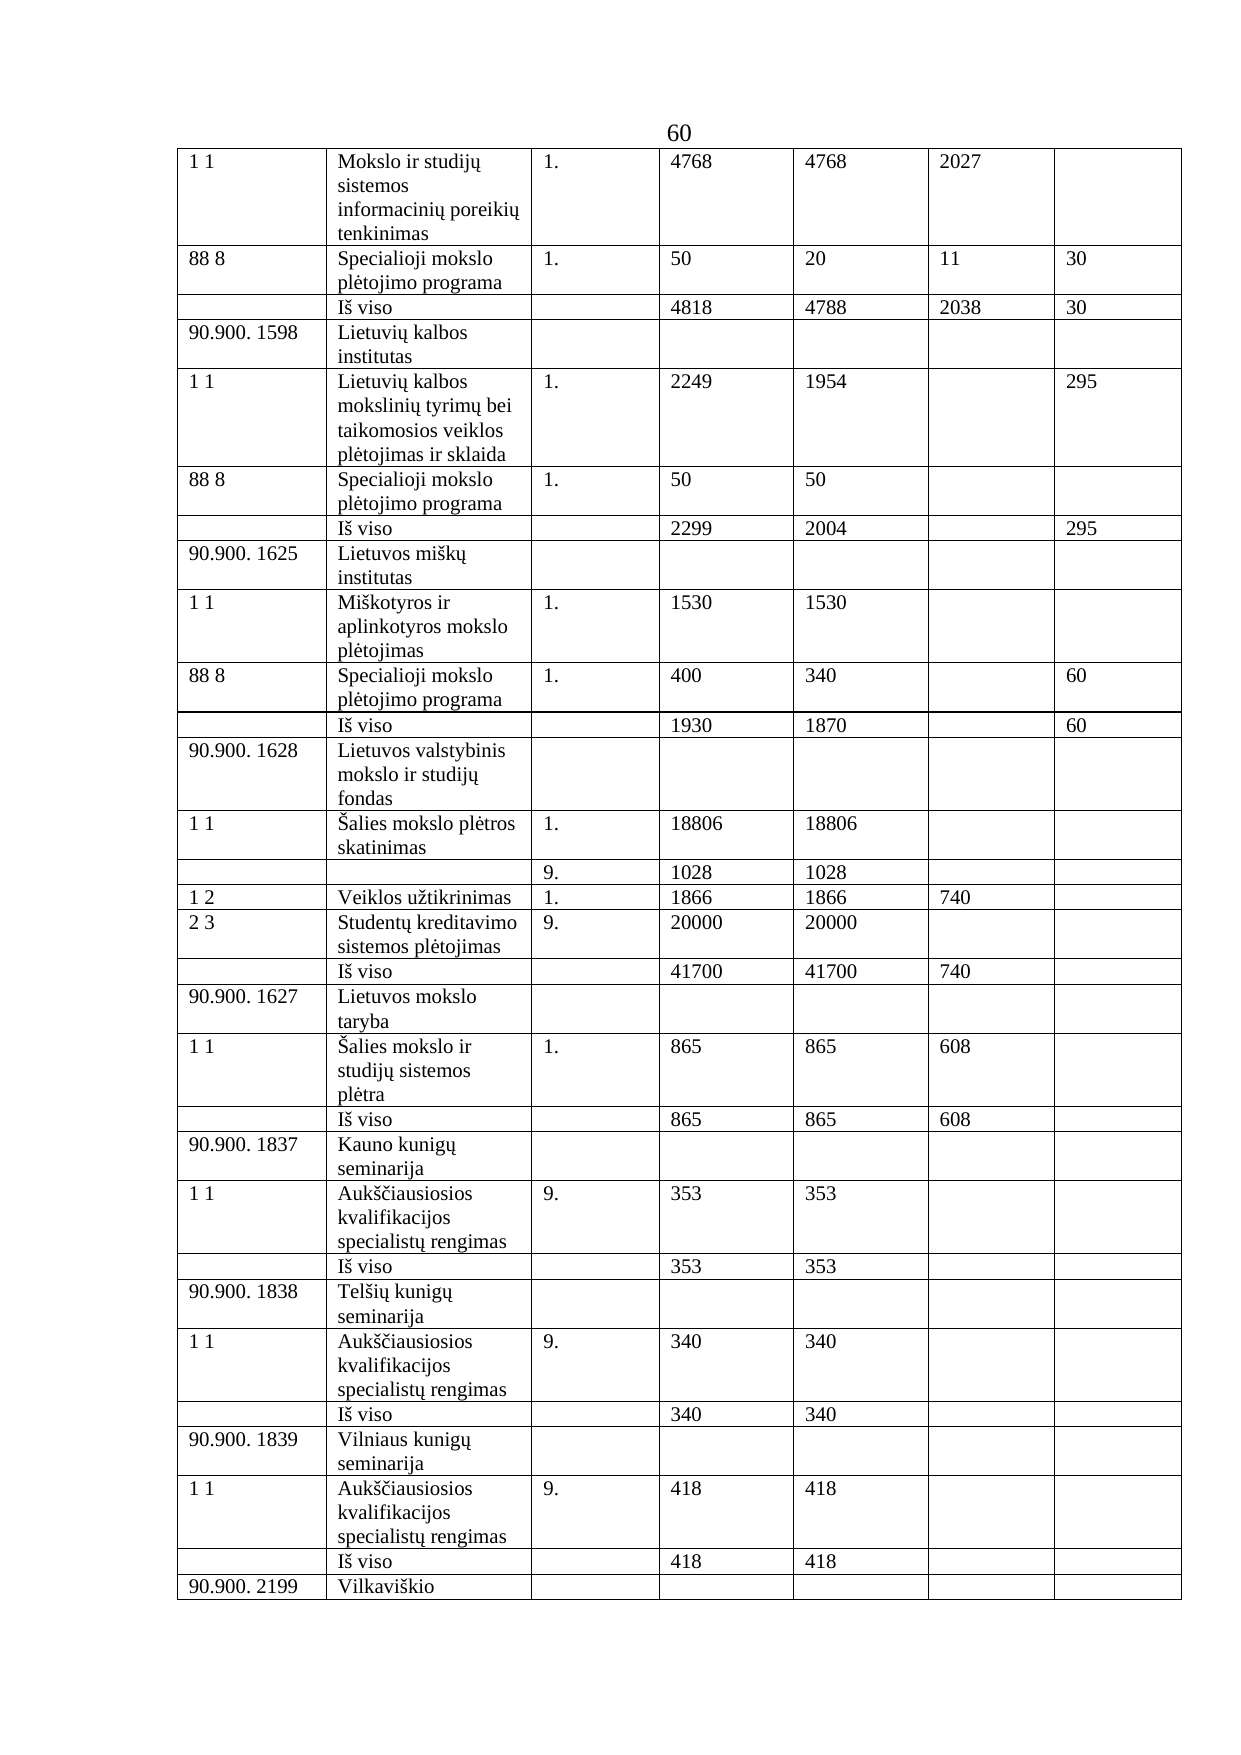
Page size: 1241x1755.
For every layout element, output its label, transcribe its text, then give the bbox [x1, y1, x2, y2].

table_cell 1. [532, 246, 659, 294]
table_cell [532, 985, 659, 1033]
table_cell Iš viso [327, 516, 531, 540]
table_cell 20 [794, 246, 928, 294]
table_cell [178, 860, 326, 884]
table_cell 740 [929, 959, 1054, 983]
table_cell 1 1 [178, 149, 326, 245]
table_cell 60 [1055, 663, 1181, 711]
table_cell [1055, 1254, 1181, 1278]
table_cell 88 8 [178, 663, 326, 711]
table_cell 2 3 [178, 910, 326, 958]
table_cell 1 2 [178, 885, 326, 909]
table_cell Lietuvos valstybinis mokslo ir studijų fondas [327, 738, 531, 810]
table_cell 1866 [660, 885, 793, 909]
table_cell 1. [532, 149, 659, 245]
table_cell [660, 1575, 793, 1598]
table_cell [1055, 1427, 1181, 1475]
table_cell Vilniaus kunigų seminarija [327, 1427, 531, 1475]
table_cell [532, 738, 659, 810]
table_cell [178, 516, 326, 540]
table_cell [929, 811, 1054, 859]
table_cell [1055, 320, 1181, 368]
table_cell [929, 910, 1054, 958]
table_cell 9. [532, 860, 659, 884]
table_cell Kauno kunigų seminarija [327, 1132, 531, 1180]
table_cell [929, 541, 1054, 589]
table_cell 90.900. 1627 [178, 985, 326, 1033]
table_cell [794, 985, 928, 1033]
table_cell 88 8 [178, 246, 326, 294]
table_cell 60 [1055, 713, 1181, 737]
table_cell Aukščiausiosios kvalifikacijos specialistų rengimas [327, 1181, 531, 1253]
table_cell [1055, 1476, 1181, 1548]
table_cell [532, 1132, 659, 1180]
table_cell Iš viso [327, 1549, 531, 1573]
table_cell [532, 1549, 659, 1573]
table_cell 1. [532, 663, 659, 711]
table_cell Specialioji mokslo plėtojimo programa [327, 663, 531, 711]
table_cell 90.900. 1625 [178, 541, 326, 589]
table_cell [1055, 860, 1181, 884]
table_cell Lietuvių kalbos institutas [327, 320, 531, 368]
table_cell [929, 1181, 1054, 1253]
table_cell [929, 860, 1054, 884]
table_cell [178, 295, 326, 319]
table_cell 400 [660, 663, 793, 711]
table_cell [1055, 959, 1181, 983]
table_cell 865 [794, 1034, 928, 1106]
table_cell [532, 1280, 659, 1328]
table_cell 418 [794, 1549, 928, 1573]
table_cell 1930 [660, 713, 793, 737]
table_cell 9. [532, 910, 659, 958]
table_cell Lietuvos mokslo taryba [327, 985, 531, 1033]
table_cell 41700 [794, 959, 928, 983]
table_cell Lietuvių kalbos mokslinių tyrimų bei taikomosios veiklos plėtojimas ir sklaida [327, 369, 531, 466]
table_cell [532, 1107, 659, 1131]
table_cell Mokslo ir studijų sistemos informacinių poreikių tenkinimas [327, 149, 531, 245]
table_cell [929, 1132, 1054, 1180]
table_cell [1055, 541, 1181, 589]
table_cell [794, 320, 928, 368]
table_cell [929, 1329, 1054, 1401]
table_cell 865 [660, 1034, 793, 1106]
table_cell 1954 [794, 369, 928, 466]
table_cell [660, 541, 793, 589]
table_cell 11 [929, 246, 1054, 294]
table_cell [794, 1575, 928, 1598]
table_cell [1055, 1402, 1181, 1426]
table_cell Specialioji mokslo plėtojimo programa [327, 246, 531, 294]
table_cell [1055, 1575, 1181, 1598]
table_cell [929, 1575, 1054, 1598]
table_cell Iš viso [327, 959, 531, 983]
table_cell [1055, 1549, 1181, 1573]
table_cell 1870 [794, 713, 928, 737]
table_cell [660, 985, 793, 1033]
table_cell 1. [532, 885, 659, 909]
table_cell 50 [660, 467, 793, 515]
table_cell 1 1 [178, 811, 326, 859]
table_cell Iš viso [327, 295, 531, 319]
table_cell [929, 320, 1054, 368]
table_cell Iš viso [327, 1402, 531, 1426]
table_cell 20000 [660, 910, 793, 958]
table_cell 50 [660, 246, 793, 294]
table_cell [929, 1280, 1054, 1328]
table_cell 90.900. 1838 [178, 1280, 326, 1328]
table_cell [929, 1549, 1054, 1573]
table_cell 353 [660, 1254, 793, 1278]
table_cell [660, 1280, 793, 1328]
table_cell 1866 [794, 885, 928, 909]
table_cell [794, 1280, 928, 1328]
table_cell 4768 [660, 149, 793, 245]
table_cell 418 [794, 1476, 928, 1548]
table_cell Vilkaviškio [327, 1575, 531, 1598]
table_cell Iš viso [327, 1107, 531, 1131]
table_cell 18806 [660, 811, 793, 859]
table_cell 1. [532, 1034, 659, 1106]
table_cell 2004 [794, 516, 928, 540]
table_cell [1055, 149, 1181, 245]
table_cell 1 1 [178, 1476, 326, 1548]
table_cell 865 [660, 1107, 793, 1131]
table_cell [929, 590, 1054, 662]
table_cell Specialioji mokslo plėtojimo programa [327, 467, 531, 515]
table_cell 18806 [794, 811, 928, 859]
table_cell 90.900. 1628 [178, 738, 326, 810]
table_cell [532, 959, 659, 983]
table_cell 88 8 [178, 467, 326, 515]
table_cell [327, 860, 531, 884]
table_cell [1055, 1280, 1181, 1328]
table_cell 740 [929, 885, 1054, 909]
table_cell 353 [794, 1254, 928, 1278]
table_cell [1055, 985, 1181, 1033]
table_cell 2038 [929, 295, 1054, 319]
table_cell 30 [1055, 295, 1181, 319]
table_cell [532, 320, 659, 368]
table_cell 90.900. 1839 [178, 1427, 326, 1475]
table_cell [178, 713, 326, 737]
table_cell [178, 1549, 326, 1573]
table_cell [1055, 811, 1181, 859]
table_cell [532, 1575, 659, 1598]
table_cell 1028 [660, 860, 793, 884]
table_cell 1 1 [178, 369, 326, 466]
table_cell 1. [532, 467, 659, 515]
table_cell 865 [794, 1107, 928, 1131]
table_cell 608 [929, 1107, 1054, 1131]
table_cell [1055, 738, 1181, 810]
table_cell 4768 [794, 149, 928, 245]
table_cell 50 [794, 467, 928, 515]
table_cell Veiklos užtikrinimas [327, 885, 531, 909]
table_cell 340 [660, 1402, 793, 1426]
table_cell [794, 1132, 928, 1180]
table_cell Studentų kreditavimo sistemos plėtojimas [327, 910, 531, 958]
table_cell [794, 541, 928, 589]
table_cell 4818 [660, 295, 793, 319]
table_cell 9. [532, 1181, 659, 1253]
table_cell Iš viso [327, 1254, 531, 1278]
table_cell [1055, 1107, 1181, 1131]
table_cell 1. [532, 811, 659, 859]
table_cell [1055, 1132, 1181, 1180]
table_cell [929, 1476, 1054, 1548]
table_cell [929, 1427, 1054, 1475]
table_cell [1055, 1329, 1181, 1401]
table_cell [532, 713, 659, 737]
table_cell [1055, 910, 1181, 958]
table_cell [929, 1254, 1054, 1278]
table_cell [178, 959, 326, 983]
table_cell 418 [660, 1476, 793, 1548]
table_cell 418 [660, 1549, 793, 1573]
table_cell Šalies mokslo plėtros skatinimas [327, 811, 531, 859]
table_cell 2027 [929, 149, 1054, 245]
table_cell 1530 [794, 590, 928, 662]
table_cell 608 [929, 1034, 1054, 1106]
table_cell [178, 1402, 326, 1426]
table_cell 4788 [794, 295, 928, 319]
table_cell 20000 [794, 910, 928, 958]
table_cell [929, 516, 1054, 540]
table_cell [929, 663, 1054, 711]
table_cell 340 [794, 1329, 928, 1401]
table_cell [532, 295, 659, 319]
table_cell Šalies mokslo ir studijų sistemos plėtra [327, 1034, 531, 1106]
table_cell 2299 [660, 516, 793, 540]
table_cell [178, 1254, 326, 1278]
table_cell 340 [794, 1402, 928, 1426]
table_cell 1 1 [178, 1329, 326, 1401]
table_cell [660, 738, 793, 810]
table_cell 1 1 [178, 1034, 326, 1106]
table_cell 2249 [660, 369, 793, 466]
table_cell Miškotyros ir aplinkotyros mokslo plėtojimas [327, 590, 531, 662]
table_cell 340 [794, 663, 928, 711]
table_cell [532, 1427, 659, 1475]
table_cell 1 1 [178, 1181, 326, 1253]
table_cell 340 [660, 1329, 793, 1401]
table_cell 1028 [794, 860, 928, 884]
table_cell [929, 1402, 1054, 1426]
table_cell Aukščiausiosios kvalifikacijos specialistų rengimas [327, 1476, 531, 1548]
table_cell [1055, 885, 1181, 909]
table_cell 1530 [660, 590, 793, 662]
table_cell [1055, 1034, 1181, 1106]
table_cell [660, 1427, 793, 1475]
table_cell [929, 369, 1054, 466]
table_cell [1055, 590, 1181, 662]
table_cell 295 [1055, 516, 1181, 540]
table_cell 30 [1055, 246, 1181, 294]
table_cell Aukščiausiosios kvalifikacijos specialistų rengimas [327, 1329, 531, 1401]
table_cell [532, 1254, 659, 1278]
table_cell 9. [532, 1329, 659, 1401]
table_cell 90.900. 1598 [178, 320, 326, 368]
table_cell [1055, 1181, 1181, 1253]
table_cell [660, 320, 793, 368]
table_cell 41700 [660, 959, 793, 983]
table_cell [532, 541, 659, 589]
table_cell [178, 1107, 326, 1131]
table_cell Telšių kunigų seminarija [327, 1280, 531, 1328]
table_cell 90.900. 2199 [178, 1575, 326, 1598]
table_cell [794, 1427, 928, 1475]
table_cell 1. [532, 369, 659, 466]
table_cell [532, 516, 659, 540]
table_cell [929, 985, 1054, 1033]
table_cell [929, 738, 1054, 810]
table_cell 9. [532, 1476, 659, 1548]
table_cell [794, 738, 928, 810]
table_cell [929, 467, 1054, 515]
table_cell 1 1 [178, 590, 326, 662]
table_cell 1. [532, 590, 659, 662]
table_cell 353 [794, 1181, 928, 1253]
table_cell Lietuvos miškų institutas [327, 541, 531, 589]
table_cell Iš viso [327, 713, 531, 737]
table_cell [660, 1132, 793, 1180]
table_cell 353 [660, 1181, 793, 1253]
table_cell 90.900. 1837 [178, 1132, 326, 1180]
table_cell [1055, 467, 1181, 515]
table_cell [532, 1402, 659, 1426]
table_cell [929, 713, 1054, 737]
table_cell 295 [1055, 369, 1181, 466]
